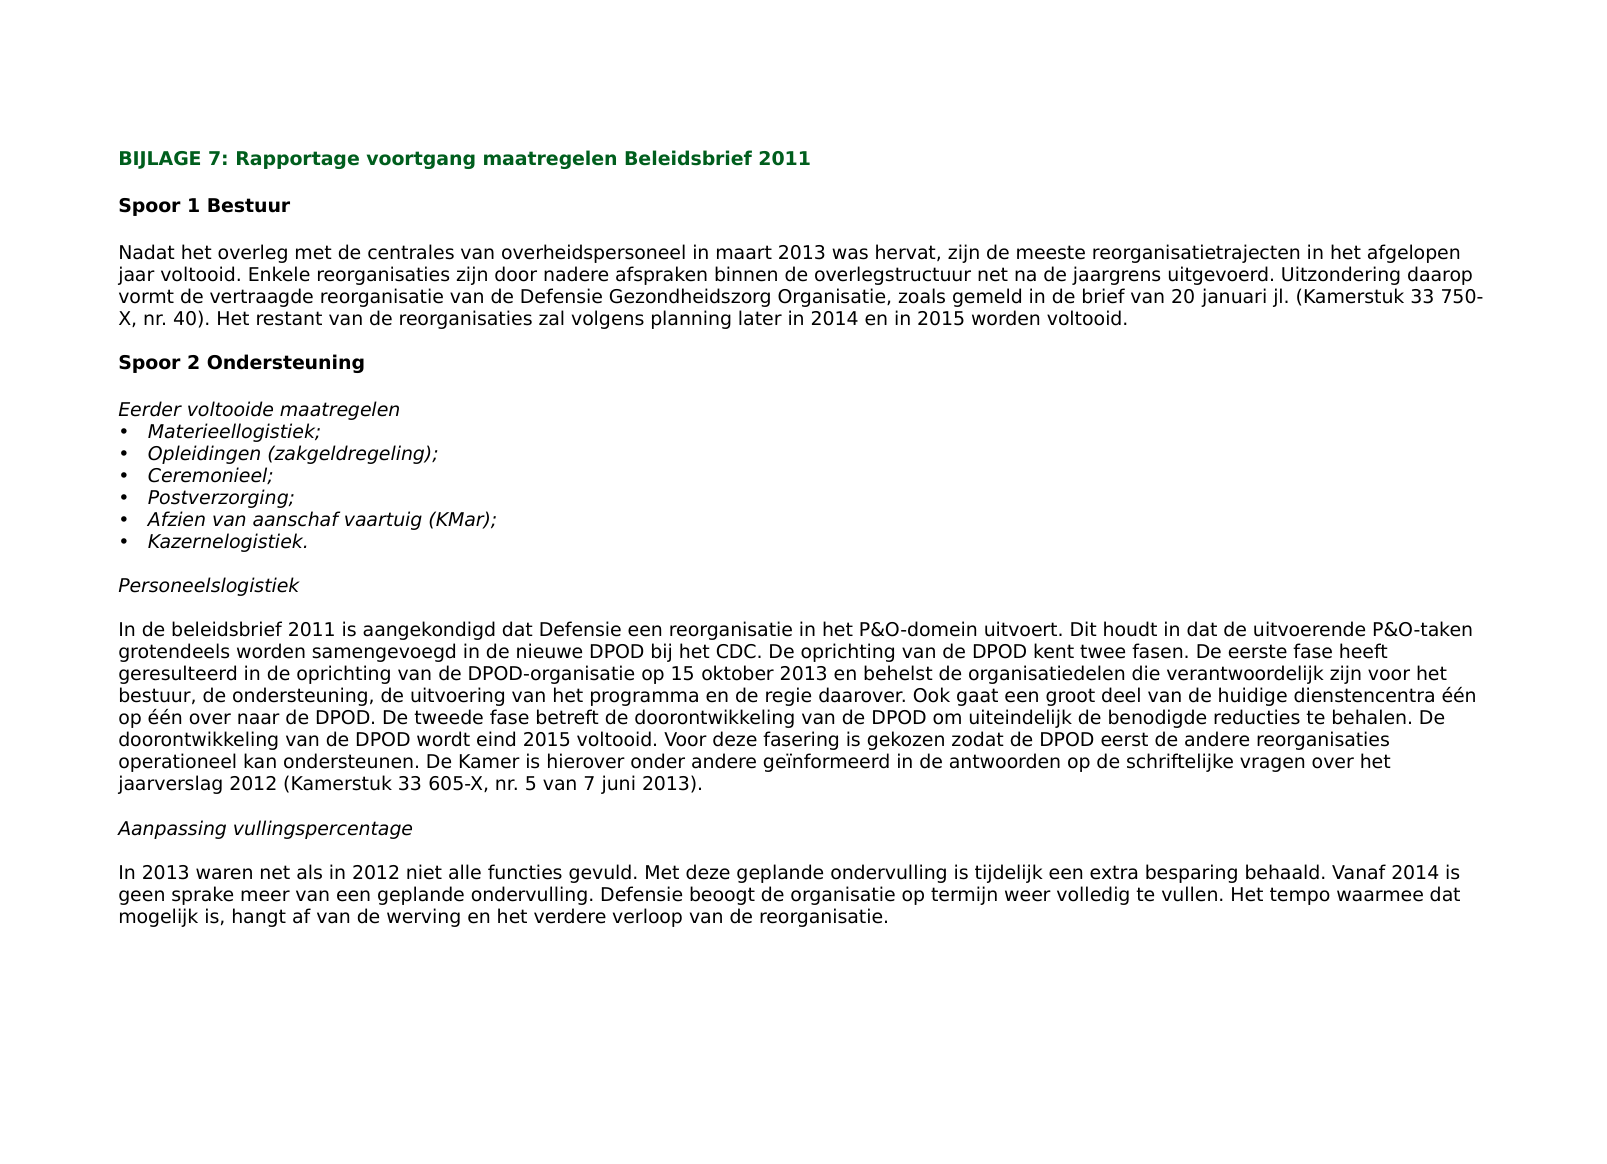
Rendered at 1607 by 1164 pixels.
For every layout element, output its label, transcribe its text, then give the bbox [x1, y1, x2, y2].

subtitle Spoor 1 Bestuur [118, 195, 1488, 217]
text • Materieellogistiek; [118, 421, 1488, 443]
subtitle Eerder voltooide maatregelen [118, 399, 1488, 421]
text In 2013 waren net als in 2012 niet alle functies gevuld. Met deze geplande ondervulling is tijdelijk een extra besparing behaald. Vanaf 2014 is geen sprake meer van een geplande ondervulling. Defensie beoogt de organisatie op termijn weer volledig te vullen. Het tempo waarmee dat mogelijk is, hangt af van de werving en het verdere verloop van de reorganisatie. [118, 862, 1488, 927]
subtitle BIJLAGE 7: Rapportage voortgang maatregelen Beleidsbrief 2011 [118, 148, 1488, 170]
subtitle Personeelslogistiek [118, 575, 1488, 597]
subtitle Aanpassing vullingspercentage [118, 817, 1488, 839]
text • Ceremonieel; [118, 465, 1488, 487]
text In de beleidsbrief 2011 is aangekondigd dat Defensie een reorganisatie in het P&O-domein uitvoert. Dit houdt in dat de uitvoerende P&O-taken grotendeels worden samengevoegd in de nieuwe DPOD bij het CDC. De oprichting van de DPOD kent twee fasen. De eerste fase heeft geresulteerd in de oprichting van de DPOD-organisatie op 15 oktober 2013 en behelst de organisatiedelen die verantwoordelijk zijn voor het bestuur, de ondersteuning, de uitvoering van het programma en de regie daarover. Ook gaat een groot deel van de huidige dienstencentra één op één over naar de DPOD. De tweede fase betreft de doorontwikkeling van de DPOD om uiteindelijk de benodigde reducties te behalen. De doorontwikkeling van de DPOD wordt eind 2015 voltooid. Voor deze fasering is gekozen zodat de DPOD eerst de andere reorganisaties operationeel kan ondersteunen. De Kamer is hierover onder andere geïnformeerd in de antwoorden op de schriftelijke vragen over het jaarverslag 2012 (Kamerstuk 33 605-X, nr. 5 van 7 juni 2013). [118, 619, 1488, 795]
text • Afzien van aanschaf vaartuig (KMar); [118, 509, 1488, 531]
text • Kazernelogistiek. [118, 531, 1488, 553]
text Nadat het overleg met de centrales van overheidspersoneel in maart 2013 was hervat, zijn de meeste reorganisatietrajecten in het afgelopen jaar voltooid. Enkele reorganisaties zijn door nadere afspraken binnen de overlegstructuur net na de jaargrens uitgevoerd. Uitzondering daarop vormt de vertraagde reorganisatie van de Defensie Gezondheidszorg Organisatie, zoals gemeld in de brief van 20 januari jl. (Kamerstuk 33 750-X, nr. 40). Het restant van de reorganisaties zal volgens planning later in 2014 en in 2015 worden voltooid. [118, 242, 1488, 330]
subtitle Spoor 2 Ondersteuning [118, 352, 1488, 374]
text • Postverzorging; [118, 487, 1488, 509]
text • Opleidingen (zakgeldregeling); [118, 443, 1488, 465]
